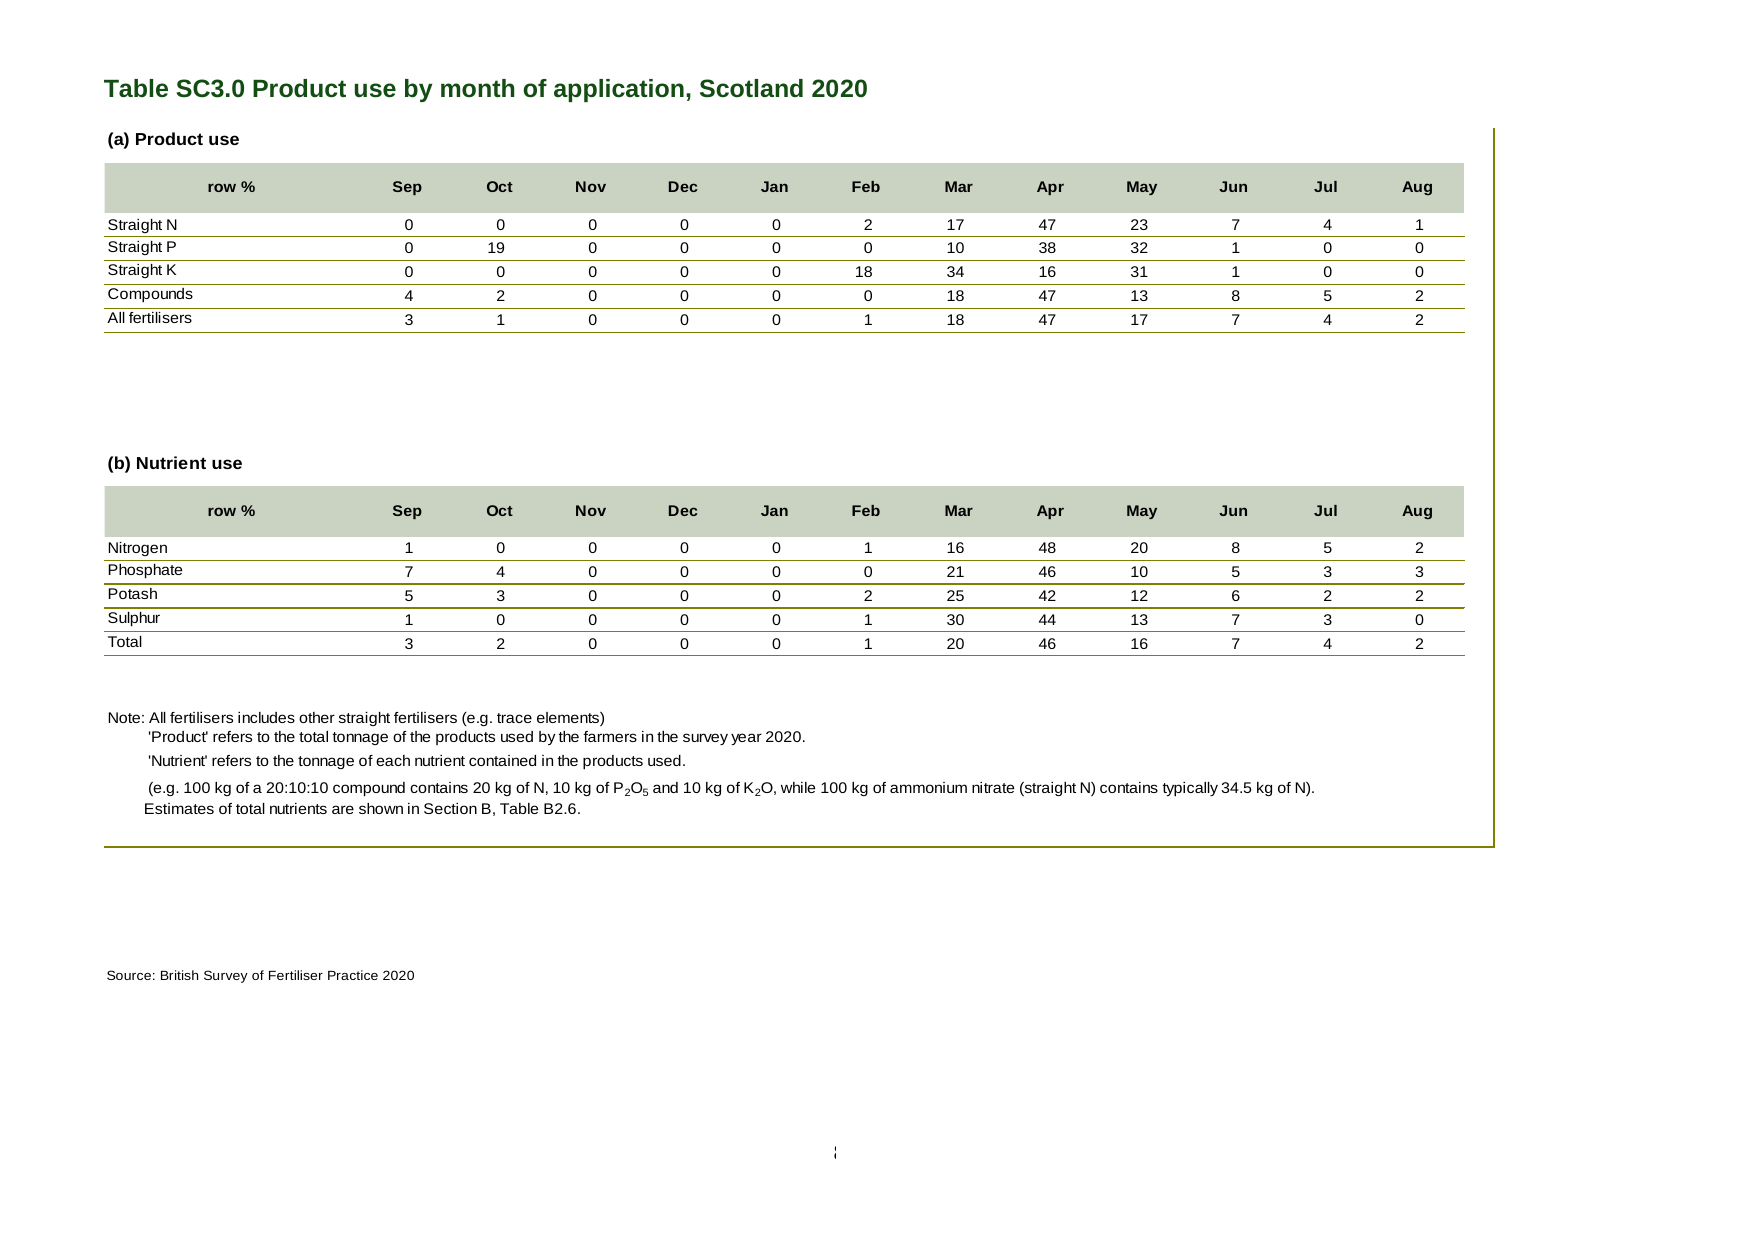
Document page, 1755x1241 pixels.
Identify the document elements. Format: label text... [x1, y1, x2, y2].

subtitle Table SC3.0 Product use by month of application, Scotland 2020 [103, 73, 1565, 102]
